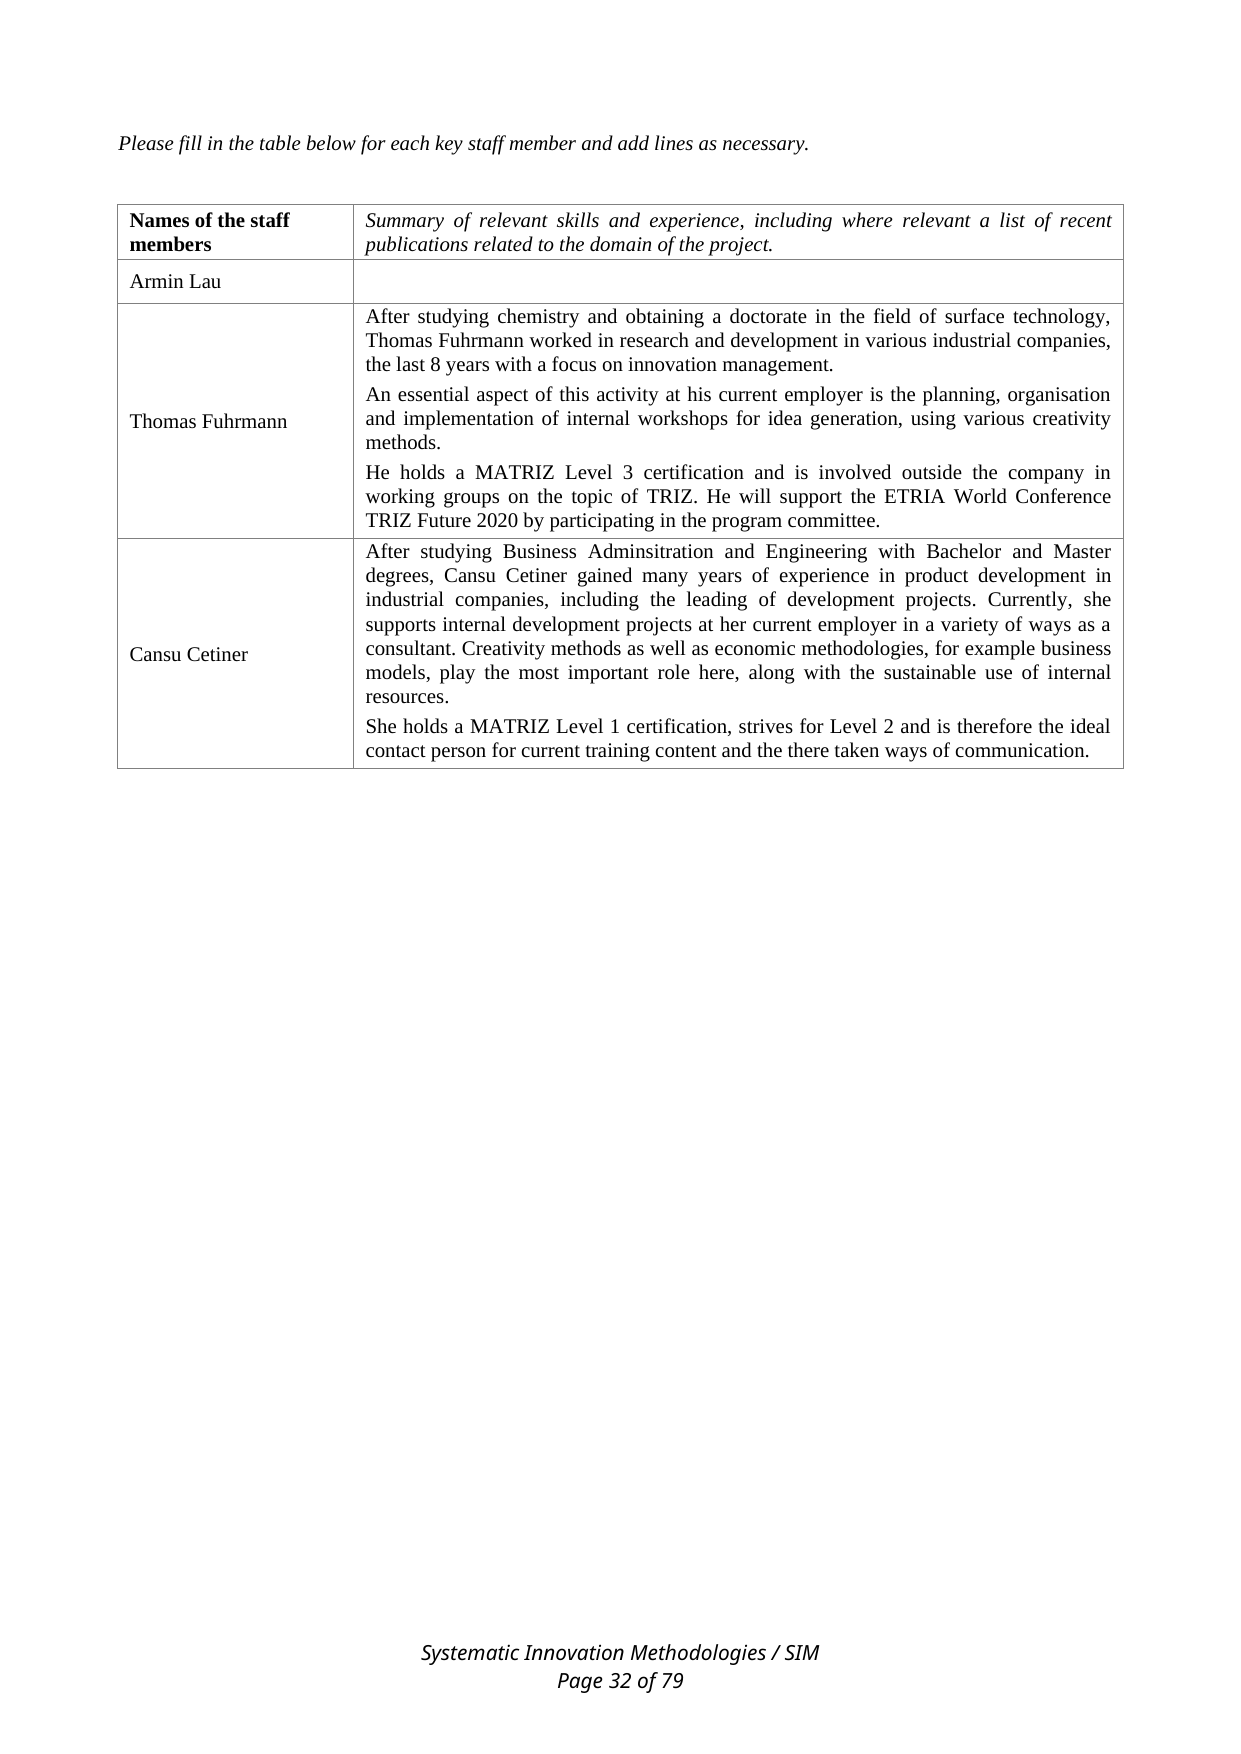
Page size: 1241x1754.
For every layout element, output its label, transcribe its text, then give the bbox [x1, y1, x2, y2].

table_cell Cansu Cetiner [118, 539, 353, 768]
table_header Summary of relevant skills and experience, including where relevant a list of recent publications related to the domain of the project. [354, 205, 1123, 258]
text Please fill in the table below for each key staff member and add lines as necessary. [118, 131, 1122, 155]
table_cell After studying chemistry and obtaining a doctorate in the field of surface technology, Thomas Fuhrmann worked in research and development in various industrial companies, the last 8 years with a focus on innovation management. An essential aspect of this activity at his current employer is the planning, organisation and implementation of internal workshops for idea generation, using various creativity methods. He holds a MATRIZ Level 3 certification and is involved outside the company in working groups on the topic of TRIZ. He will support the ETRIA World Conference TRIZ Future 2020 by participating in the program committee. [354, 304, 1123, 538]
table_cell [354, 260, 1123, 303]
table_cell Thomas Fuhrmann [118, 304, 353, 538]
table_header Names of the staff members [118, 205, 353, 258]
table_cell After studying Business Adminsitration and Engineering with Bachelor and Master degrees, Cansu Cetiner gained many years of experience in product development in industrial companies, including the leading of development projects. Currently, she supports internal development projects at her current employer in a variety of ways as a consultant. Creativity methods as well as economic methodologies, for example business models, play the most important role here, along with the sustainable use of internal resources. She holds a MATRIZ Level 1 certification, strives for Level 2 and is therefore the ideal contact person for current training content and the there taken ways of communication. [354, 539, 1123, 768]
table_cell Armin Lau [118, 260, 353, 303]
